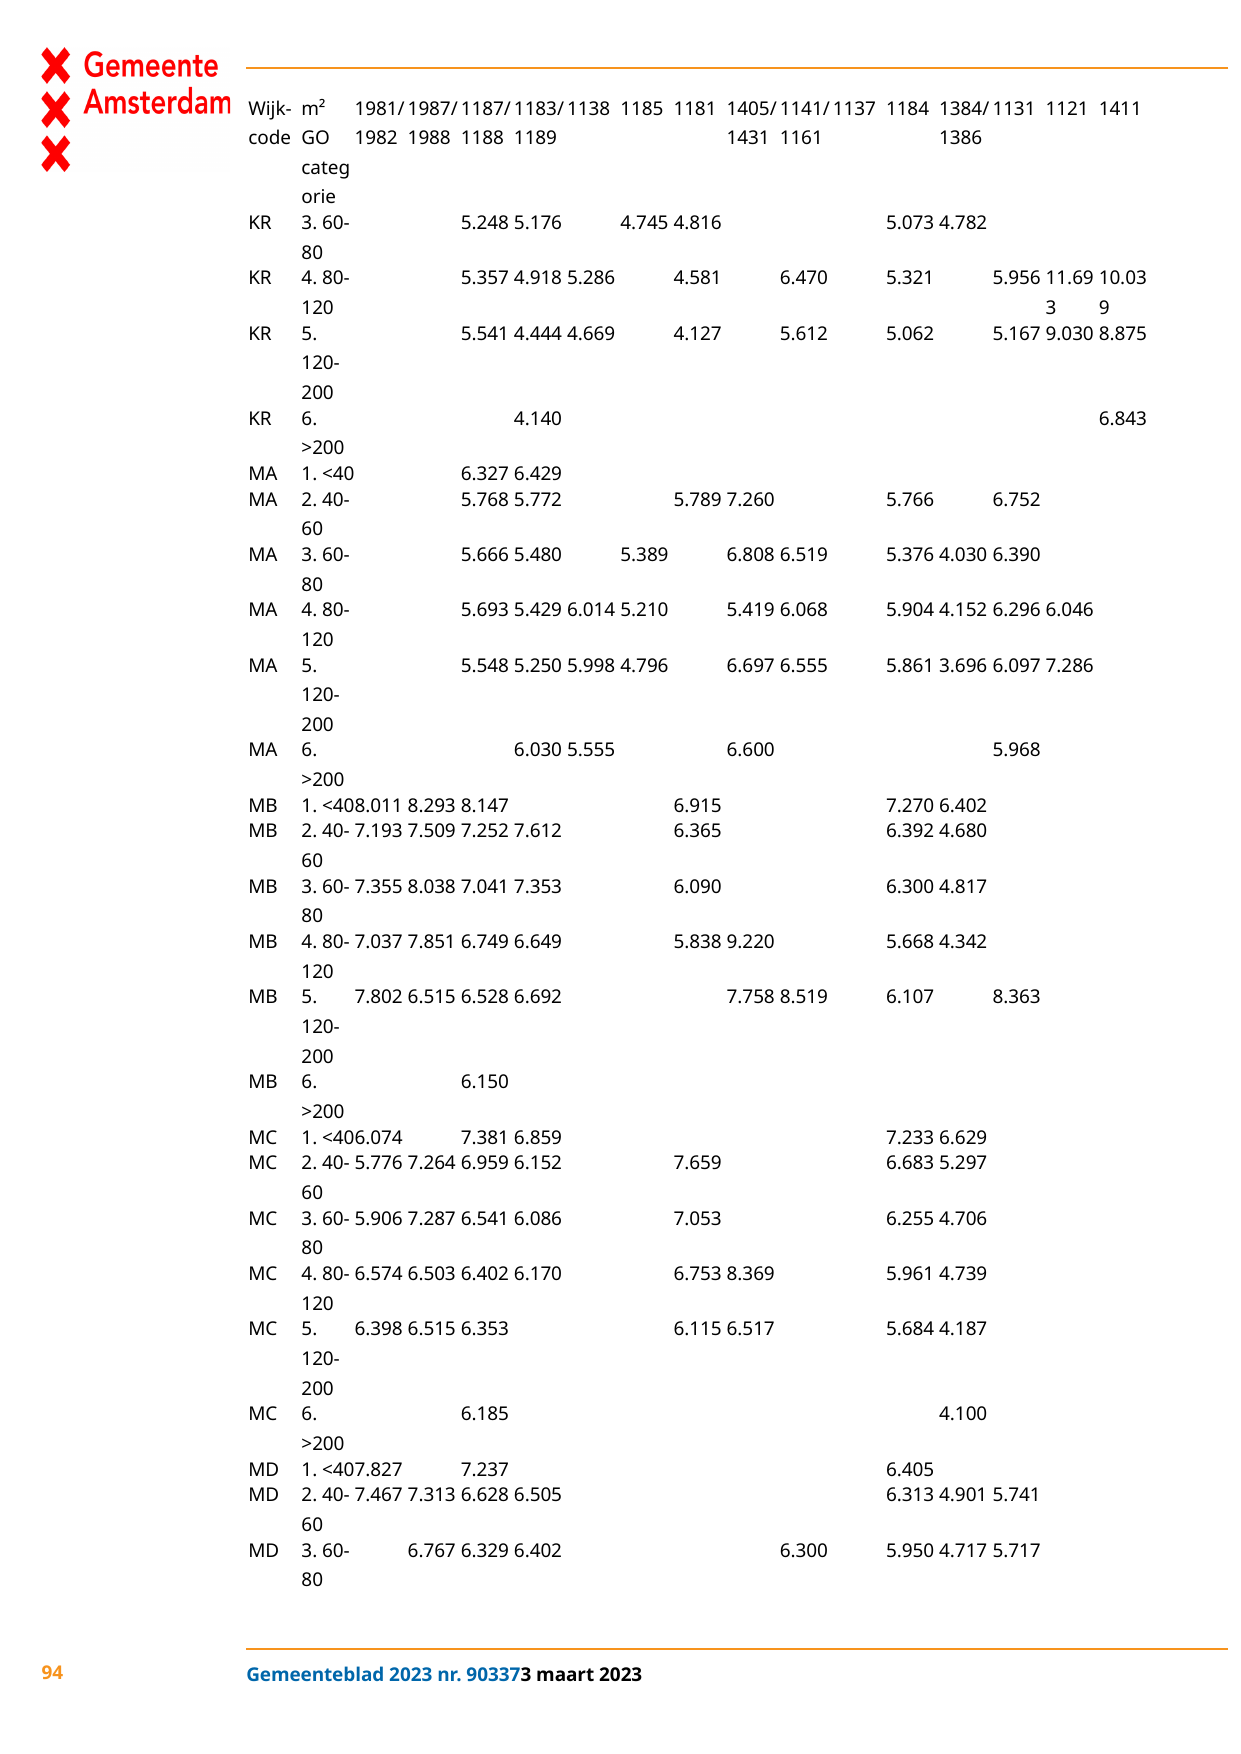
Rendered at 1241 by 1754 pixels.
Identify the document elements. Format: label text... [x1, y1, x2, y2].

table_cell 5.956 [992, 265, 1045, 320]
table_cell MA [248, 460, 301, 486]
table_cell [354, 405, 407, 460]
table_cell 8.038 [408, 873, 461, 928]
table_cell [1099, 1537, 1152, 1592]
table_cell 6. >200 [301, 1400, 354, 1456]
table_cell 5.357 [461, 265, 514, 320]
table_cell 6.097 [992, 652, 1045, 737]
table_cell [620, 460, 673, 486]
table_cell 4.680 [939, 818, 992, 873]
table_cell [992, 1400, 1045, 1456]
table_cell 5. 120-200 [301, 652, 354, 737]
table_cell 7.827 [354, 1456, 407, 1481]
table_header m² GO categorie [301, 95, 354, 209]
table_cell 7.467 [354, 1481, 407, 1537]
table_cell [408, 265, 461, 320]
table_cell [1099, 1205, 1152, 1260]
table_cell 6.515 [408, 1316, 461, 1400]
table_cell MB [248, 984, 301, 1068]
table_cell [726, 1069, 779, 1124]
table_cell [514, 1456, 567, 1481]
table_cell 1. <40 [301, 792, 354, 818]
table_cell [833, 737, 886, 792]
table_cell KR [248, 320, 301, 405]
table_cell [1045, 541, 1098, 596]
table_cell [1099, 1316, 1152, 1400]
table_cell [1045, 1205, 1098, 1260]
table_cell 6.300 [780, 1537, 833, 1592]
table_cell [992, 928, 1045, 984]
table_cell 3. 60-80 [301, 1205, 354, 1260]
table_cell MD [248, 1481, 301, 1537]
table_cell 6.046 [1045, 596, 1098, 652]
table_cell 6.692 [514, 984, 567, 1068]
table_cell [620, 1205, 673, 1260]
table_cell 7.193 [354, 818, 407, 873]
table_cell [354, 265, 407, 320]
table_cell [514, 1316, 567, 1400]
table_cell 4.187 [939, 1316, 992, 1400]
table_cell [461, 737, 514, 792]
table_cell 7.233 [886, 1124, 939, 1149]
table_cell 6.313 [886, 1481, 939, 1537]
table_cell 4.796 [620, 652, 673, 737]
table_cell [780, 737, 833, 792]
table_cell 6.107 [886, 984, 939, 1068]
table_cell [354, 737, 407, 792]
table_cell [408, 460, 461, 486]
table_cell [833, 486, 886, 541]
table_cell MC [248, 1205, 301, 1260]
table_cell 7.270 [886, 792, 939, 818]
table_cell [833, 1150, 886, 1205]
table_cell 4. 80-120 [301, 596, 354, 652]
table_cell 6.390 [992, 541, 1045, 596]
table_cell MB [248, 818, 301, 873]
table_cell [673, 984, 726, 1068]
table_cell [992, 460, 1045, 486]
table_cell 6.528 [461, 984, 514, 1068]
table_cell 6.749 [461, 928, 514, 984]
table_cell [833, 1456, 886, 1481]
table_cell MB [248, 1069, 301, 1124]
table_cell [354, 652, 407, 737]
table_cell 7.355 [354, 873, 407, 928]
table_cell 6.255 [886, 1205, 939, 1260]
table_cell [833, 792, 886, 818]
table_cell [1045, 1316, 1098, 1400]
table_cell 4.127 [673, 320, 726, 405]
table_cell [992, 1069, 1045, 1124]
table_cell [1045, 405, 1098, 460]
table_cell [354, 486, 407, 541]
table_cell [726, 818, 779, 873]
table_cell 7.802 [354, 984, 407, 1068]
table_cell 5.904 [886, 596, 939, 652]
table_cell [567, 1456, 620, 1481]
table_cell MA [248, 596, 301, 652]
table_cell 8.369 [726, 1260, 779, 1316]
table_cell 5.376 [886, 541, 939, 596]
table_cell 6.074 [354, 1124, 407, 1149]
table_cell [1045, 818, 1098, 873]
table_cell 5.772 [514, 486, 567, 541]
table_cell [886, 1400, 939, 1456]
table_cell [514, 792, 567, 818]
table_cell 3. 60-80 [301, 1537, 354, 1592]
table_cell [1099, 1124, 1152, 1149]
table_cell [992, 873, 1045, 928]
table_cell 6.402 [461, 1260, 514, 1316]
table_cell [1099, 460, 1152, 486]
table_cell 5.389 [620, 541, 673, 596]
table_cell [833, 928, 886, 984]
table_cell [780, 209, 833, 264]
table_cell [833, 652, 886, 737]
table_cell 6.859 [514, 1124, 567, 1149]
table_cell [567, 1124, 620, 1149]
table_cell 5.961 [886, 1260, 939, 1316]
table_cell [992, 1150, 1045, 1205]
table_header 1121 [1045, 95, 1098, 209]
table_cell [567, 1205, 620, 1260]
table_cell 2. 40-60 [301, 486, 354, 541]
table_cell [673, 405, 726, 460]
table_cell [833, 1069, 886, 1124]
table_cell [1099, 486, 1152, 541]
table_cell 5.666 [461, 541, 514, 596]
table_cell [1045, 1150, 1098, 1205]
table_cell [1099, 1456, 1152, 1481]
table_cell 6.152 [514, 1150, 567, 1205]
table_cell [620, 405, 673, 460]
table_header 1981/ 1982 [354, 95, 407, 209]
table_cell [780, 1260, 833, 1316]
table_cell 6.327 [461, 460, 514, 486]
table_cell [780, 1400, 833, 1456]
table_header 1138 [567, 95, 620, 209]
table_cell 5.167 [992, 320, 1045, 405]
table_cell [1099, 209, 1152, 264]
table_cell [833, 984, 886, 1068]
table_cell 2. 40-60 [301, 818, 354, 873]
table_header 1181 [673, 95, 726, 209]
table_cell [833, 209, 886, 264]
table_cell 4.901 [939, 1481, 992, 1537]
table_cell 6.515 [408, 984, 461, 1068]
table_cell 6.629 [939, 1124, 992, 1149]
table_cell 4.918 [514, 265, 567, 320]
table_cell 6.753 [673, 1260, 726, 1316]
table_cell [620, 1124, 673, 1149]
table_cell MA [248, 737, 301, 792]
table_cell 5. 120-200 [301, 984, 354, 1068]
table_cell [1045, 1400, 1098, 1456]
table_cell [673, 1456, 726, 1481]
table_header 1141/ 1161 [780, 95, 833, 209]
table_cell 7.659 [673, 1150, 726, 1205]
table_cell 5. 120-200 [301, 320, 354, 405]
table_cell 7.851 [408, 928, 461, 984]
table_cell MA [248, 486, 301, 541]
table_cell 9.030 [1045, 320, 1098, 405]
table_cell 6.150 [461, 1069, 514, 1124]
table_cell 5.612 [780, 320, 833, 405]
table_cell 1. <40 [301, 1124, 354, 1149]
table_cell [780, 486, 833, 541]
table_cell [886, 737, 939, 792]
table_cell [354, 1400, 407, 1456]
table_cell 6.628 [461, 1481, 514, 1537]
table_cell 4.444 [514, 320, 567, 405]
table_cell 7.037 [354, 928, 407, 984]
table_cell 6. >200 [301, 1069, 354, 1124]
table_cell [726, 209, 779, 264]
table_cell 10.039 [1099, 265, 1152, 320]
table_cell [726, 320, 779, 405]
table_header 1131 [992, 95, 1045, 209]
table_cell 6.519 [780, 541, 833, 596]
table_cell 5.717 [992, 1537, 1045, 1592]
table_cell [833, 320, 886, 405]
table_cell [886, 1069, 939, 1124]
table_cell 8.363 [992, 984, 1045, 1068]
table_cell [1099, 1069, 1152, 1124]
table_cell [408, 652, 461, 737]
table_cell 4.669 [567, 320, 620, 405]
table_cell 4.581 [673, 265, 726, 320]
table_cell [939, 320, 992, 405]
table_cell [461, 405, 514, 460]
table_cell [992, 209, 1045, 264]
table_cell 6.959 [461, 1150, 514, 1205]
table_cell 7.286 [1045, 652, 1098, 737]
table_header 1137 [833, 95, 886, 209]
table_cell MB [248, 792, 301, 818]
table_cell [620, 1400, 673, 1456]
table_cell 4.342 [939, 928, 992, 984]
table_cell 6.683 [886, 1150, 939, 1205]
table_cell [726, 1205, 779, 1260]
table_cell 5.429 [514, 596, 567, 652]
table_cell [992, 1316, 1045, 1400]
table_cell 5.998 [567, 652, 620, 737]
table_cell 7.252 [461, 818, 514, 873]
table_cell 5.950 [886, 1537, 939, 1592]
table_cell [673, 541, 726, 596]
table_cell 5.286 [567, 265, 620, 320]
table_cell [833, 1481, 886, 1537]
table_cell [726, 792, 779, 818]
table_cell [408, 1069, 461, 1124]
table_cell [833, 596, 886, 652]
table_cell [780, 1205, 833, 1260]
table_cell 5.776 [354, 1150, 407, 1205]
table_cell 7.509 [408, 818, 461, 873]
table_cell [886, 460, 939, 486]
table_cell [833, 1260, 886, 1316]
table_cell 2. 40-60 [301, 1150, 354, 1205]
table_cell 6.600 [726, 737, 779, 792]
table_cell 6.402 [939, 792, 992, 818]
table_cell [620, 1537, 673, 1592]
table_cell 6.086 [514, 1205, 567, 1260]
table_cell [567, 792, 620, 818]
table_cell 7.612 [514, 818, 567, 873]
table_cell [567, 541, 620, 596]
table_cell [408, 1124, 461, 1149]
table_cell 8.293 [408, 792, 461, 818]
table_cell [408, 320, 461, 405]
table_cell MD [248, 1537, 301, 1592]
table_cell 4.140 [514, 405, 567, 460]
table_cell 5.419 [726, 596, 779, 652]
table_cell [567, 486, 620, 541]
table_cell [673, 1069, 726, 1124]
table_cell [780, 1069, 833, 1124]
table_cell 5.073 [886, 209, 939, 264]
table_cell 7.381 [461, 1124, 514, 1149]
table_cell 6.300 [886, 873, 939, 928]
table_cell MC [248, 1316, 301, 1400]
table_cell 6.405 [886, 1456, 939, 1481]
table_cell 5.684 [886, 1316, 939, 1400]
table_cell 8.147 [461, 792, 514, 818]
table_cell [726, 1456, 779, 1481]
table_cell 11.693 [1045, 265, 1098, 320]
table_cell [673, 596, 726, 652]
table_cell 7.041 [461, 873, 514, 928]
table_cell [354, 541, 407, 596]
table_cell [673, 737, 726, 792]
table_cell 6.014 [567, 596, 620, 652]
table_cell [1099, 928, 1152, 984]
table_cell [408, 486, 461, 541]
table_cell [408, 209, 461, 264]
table_cell 4.739 [939, 1260, 992, 1316]
table_cell [408, 737, 461, 792]
table_cell [567, 1069, 620, 1124]
table_cell [726, 1537, 779, 1592]
table_cell 6.365 [673, 818, 726, 873]
table_cell 5.693 [461, 596, 514, 652]
table_cell [567, 928, 620, 984]
table_cell 6.296 [992, 596, 1045, 652]
table_cell MC [248, 1124, 301, 1149]
table_cell [833, 1400, 886, 1456]
table_cell 3. 60-80 [301, 541, 354, 596]
table_cell 5.741 [992, 1481, 1045, 1537]
table_cell [939, 1069, 992, 1124]
table_cell 4.817 [939, 873, 992, 928]
table_cell [833, 1205, 886, 1260]
table_cell [1099, 541, 1152, 596]
table_cell MC [248, 1400, 301, 1456]
table_cell [833, 873, 886, 928]
table_cell 6.068 [780, 596, 833, 652]
table_header 1384/ 1386 [939, 95, 992, 209]
table_cell [780, 928, 833, 984]
table_cell 5.176 [514, 209, 567, 264]
table_cell [354, 596, 407, 652]
table_cell 4.100 [939, 1400, 992, 1456]
table_cell MD [248, 1456, 301, 1481]
table_cell [620, 320, 673, 405]
table_cell 6.030 [514, 737, 567, 792]
table_cell 5.789 [673, 486, 726, 541]
table_cell 7.237 [461, 1456, 514, 1481]
table_cell 5.250 [514, 652, 567, 737]
table_cell [1045, 460, 1098, 486]
table_header 1411 [1099, 95, 1152, 209]
table_cell 4.816 [673, 209, 726, 264]
table_cell 3. 60-80 [301, 873, 354, 928]
table_cell [939, 984, 992, 1068]
table_cell [673, 1400, 726, 1456]
table_cell [1045, 737, 1098, 792]
table_header 1187/ 1188 [461, 95, 514, 209]
table_cell [1099, 792, 1152, 818]
table_cell 5.555 [567, 737, 620, 792]
table_cell 6.505 [514, 1481, 567, 1537]
table_cell [1099, 652, 1152, 737]
table_cell 6.503 [408, 1260, 461, 1316]
table_cell [939, 486, 992, 541]
table_cell 4.706 [939, 1205, 992, 1260]
table_cell [620, 1150, 673, 1205]
table_cell [620, 1316, 673, 1400]
table_cell [726, 873, 779, 928]
table_cell 6.915 [673, 792, 726, 818]
table_cell MA [248, 652, 301, 737]
table_cell 6.170 [514, 1260, 567, 1316]
table_cell [833, 818, 886, 873]
table_cell MC [248, 1260, 301, 1316]
table_cell [620, 486, 673, 541]
table_cell 6.541 [461, 1205, 514, 1260]
table_cell [939, 737, 992, 792]
table_cell 1. <40 [301, 460, 354, 486]
table_cell [620, 1069, 673, 1124]
table_cell 4.030 [939, 541, 992, 596]
table_cell 5.838 [673, 928, 726, 984]
table_cell 8.875 [1099, 320, 1152, 405]
table_cell [567, 1260, 620, 1316]
table_cell 7.053 [673, 1205, 726, 1260]
table_cell 1. <40 [301, 1456, 354, 1481]
table_cell [780, 873, 833, 928]
table_cell [780, 1150, 833, 1205]
table_cell [780, 818, 833, 873]
table_cell [992, 405, 1045, 460]
table_cell [354, 320, 407, 405]
table_cell [1099, 873, 1152, 928]
table_cell [408, 596, 461, 652]
table_cell [567, 460, 620, 486]
table_cell [408, 405, 461, 460]
table_cell 7.287 [408, 1205, 461, 1260]
table_cell 6.752 [992, 486, 1045, 541]
table_cell [726, 1150, 779, 1205]
table_cell 7.313 [408, 1481, 461, 1537]
table_cell [780, 460, 833, 486]
table_cell [833, 541, 886, 596]
table_cell [620, 873, 673, 928]
table_cell 2. 40-60 [301, 1481, 354, 1537]
table_cell [780, 792, 833, 818]
table_cell 7.260 [726, 486, 779, 541]
table_cell 7.353 [514, 873, 567, 928]
table_cell [780, 1481, 833, 1537]
table_cell [354, 1069, 407, 1124]
table_cell [1045, 1456, 1098, 1481]
table_cell [620, 818, 673, 873]
table_cell [620, 1456, 673, 1481]
table_cell [1099, 1150, 1152, 1205]
table_cell [1099, 596, 1152, 652]
table_cell [1045, 984, 1098, 1068]
table_cell 6.555 [780, 652, 833, 737]
table_cell 7.758 [726, 984, 779, 1068]
table_cell 8.011 [354, 792, 407, 818]
table_cell 9.220 [726, 928, 779, 984]
table_cell MB [248, 928, 301, 984]
table_cell [567, 1316, 620, 1400]
table_cell 5.768 [461, 486, 514, 541]
table_cell [992, 818, 1045, 873]
table_cell [1045, 792, 1098, 818]
table_cell [939, 405, 992, 460]
table_cell 6.470 [780, 265, 833, 320]
table_cell [1099, 737, 1152, 792]
table_cell [673, 1124, 726, 1149]
table_cell [726, 460, 779, 486]
table_cell 6.185 [461, 1400, 514, 1456]
table_cell 4.717 [939, 1537, 992, 1592]
table_cell 5.297 [939, 1150, 992, 1205]
table_cell 6.329 [461, 1537, 514, 1592]
table_cell KR [248, 209, 301, 264]
table_cell [1099, 984, 1152, 1068]
table_cell [567, 1400, 620, 1456]
table_cell [992, 1456, 1045, 1481]
table_cell [567, 1481, 620, 1537]
table_cell KR [248, 265, 301, 320]
table_cell [567, 1150, 620, 1205]
table_cell [408, 541, 461, 596]
table_header 1405/ 1431 [726, 95, 779, 209]
table_cell [833, 1537, 886, 1592]
table_cell 5.480 [514, 541, 567, 596]
table_cell 5.248 [461, 209, 514, 264]
table_cell [408, 1456, 461, 1481]
table_cell [939, 1456, 992, 1481]
table_cell [567, 873, 620, 928]
table_cell [1045, 1481, 1098, 1537]
table_header 1185 [620, 95, 673, 209]
picture [41, 47, 231, 172]
table_cell MA [248, 541, 301, 596]
table_cell 5.766 [886, 486, 939, 541]
table_cell 6.767 [408, 1537, 461, 1592]
table_cell [567, 1537, 620, 1592]
table_cell 5.548 [461, 652, 514, 737]
table_cell [833, 405, 886, 460]
table_cell [1099, 818, 1152, 873]
table_cell [992, 792, 1045, 818]
table_cell [408, 1400, 461, 1456]
table_cell 6.517 [726, 1316, 779, 1400]
table_cell [1045, 928, 1098, 984]
table_cell [1099, 1260, 1152, 1316]
table_cell 6.649 [514, 928, 567, 984]
table_cell MC [248, 1150, 301, 1205]
table_cell 4.745 [620, 209, 673, 264]
table_cell 6.697 [726, 652, 779, 737]
table_cell [726, 405, 779, 460]
table_cell [726, 265, 779, 320]
table_cell [726, 1400, 779, 1456]
table_cell 5.968 [992, 737, 1045, 792]
table_cell [886, 405, 939, 460]
table_cell 6.398 [354, 1316, 407, 1400]
table_cell [992, 1124, 1045, 1149]
table_cell [514, 1400, 567, 1456]
table_cell 6.429 [514, 460, 567, 486]
table_cell [780, 1316, 833, 1400]
table_cell 5.861 [886, 652, 939, 737]
table_cell [992, 1205, 1045, 1260]
table_cell [567, 818, 620, 873]
table_cell [567, 984, 620, 1068]
table_cell [1099, 1400, 1152, 1456]
table_cell 6.353 [461, 1316, 514, 1400]
table_cell [726, 1124, 779, 1149]
table_header 1184 [886, 95, 939, 209]
table_cell 6.574 [354, 1260, 407, 1316]
table_cell 4.152 [939, 596, 992, 652]
table_cell 6.392 [886, 818, 939, 873]
table_header Wijk-code [248, 95, 301, 209]
table_cell [833, 265, 886, 320]
table_cell [620, 1481, 673, 1537]
table_cell [567, 209, 620, 264]
table_cell MB [248, 873, 301, 928]
table_cell [833, 1124, 886, 1149]
table_cell [1045, 1537, 1098, 1592]
table_cell [1045, 486, 1098, 541]
table_cell [780, 1124, 833, 1149]
table_cell [567, 405, 620, 460]
table_cell [780, 1456, 833, 1481]
table_cell [673, 1481, 726, 1537]
table_cell 4. 80-120 [301, 928, 354, 984]
table_cell [354, 1537, 407, 1592]
table_cell 7.264 [408, 1150, 461, 1205]
table_header 1183/ 1189 [514, 95, 567, 209]
table_cell [780, 405, 833, 460]
table_cell [1099, 1481, 1152, 1537]
table_header 1987/ 1988 [408, 95, 461, 209]
table_cell 5.906 [354, 1205, 407, 1260]
table_cell [1045, 1260, 1098, 1316]
table_cell [673, 652, 726, 737]
table_cell [1045, 873, 1098, 928]
table_cell 6.115 [673, 1316, 726, 1400]
table_cell [354, 209, 407, 264]
table_cell [673, 460, 726, 486]
table_cell [1045, 209, 1098, 264]
table_cell 3. 60-80 [301, 209, 354, 264]
table_cell [992, 1260, 1045, 1316]
table_cell 5.541 [461, 320, 514, 405]
table_cell 8.519 [780, 984, 833, 1068]
table_cell 4.782 [939, 209, 992, 264]
table_cell 5.668 [886, 928, 939, 984]
table_cell [939, 460, 992, 486]
table_cell [833, 460, 886, 486]
table_cell 6.402 [514, 1537, 567, 1592]
table_cell 5.210 [620, 596, 673, 652]
table_cell [939, 265, 992, 320]
table_cell [620, 928, 673, 984]
table_cell 3.696 [939, 652, 992, 737]
table_cell 6.090 [673, 873, 726, 928]
table_cell KR [248, 405, 301, 460]
table_cell [1045, 1124, 1098, 1149]
table_cell [673, 1537, 726, 1592]
table_cell 5. 120-200 [301, 1316, 354, 1400]
table_cell 5.062 [886, 320, 939, 405]
table_cell 6.808 [726, 541, 779, 596]
table_cell [620, 737, 673, 792]
table_cell [620, 265, 673, 320]
table_cell [620, 1260, 673, 1316]
table_cell [514, 1069, 567, 1124]
table_cell 6. >200 [301, 737, 354, 792]
table_cell 4. 80-120 [301, 1260, 354, 1316]
table_cell 4. 80-120 [301, 265, 354, 320]
table_cell [620, 792, 673, 818]
table_cell 6. >200 [301, 405, 354, 460]
table_cell [620, 984, 673, 1068]
table_cell [833, 1316, 886, 1400]
table_cell [726, 1481, 779, 1537]
table_cell [354, 460, 407, 486]
table_cell 5.321 [886, 265, 939, 320]
table_cell [1045, 1069, 1098, 1124]
table_cell 6.843 [1099, 405, 1152, 460]
